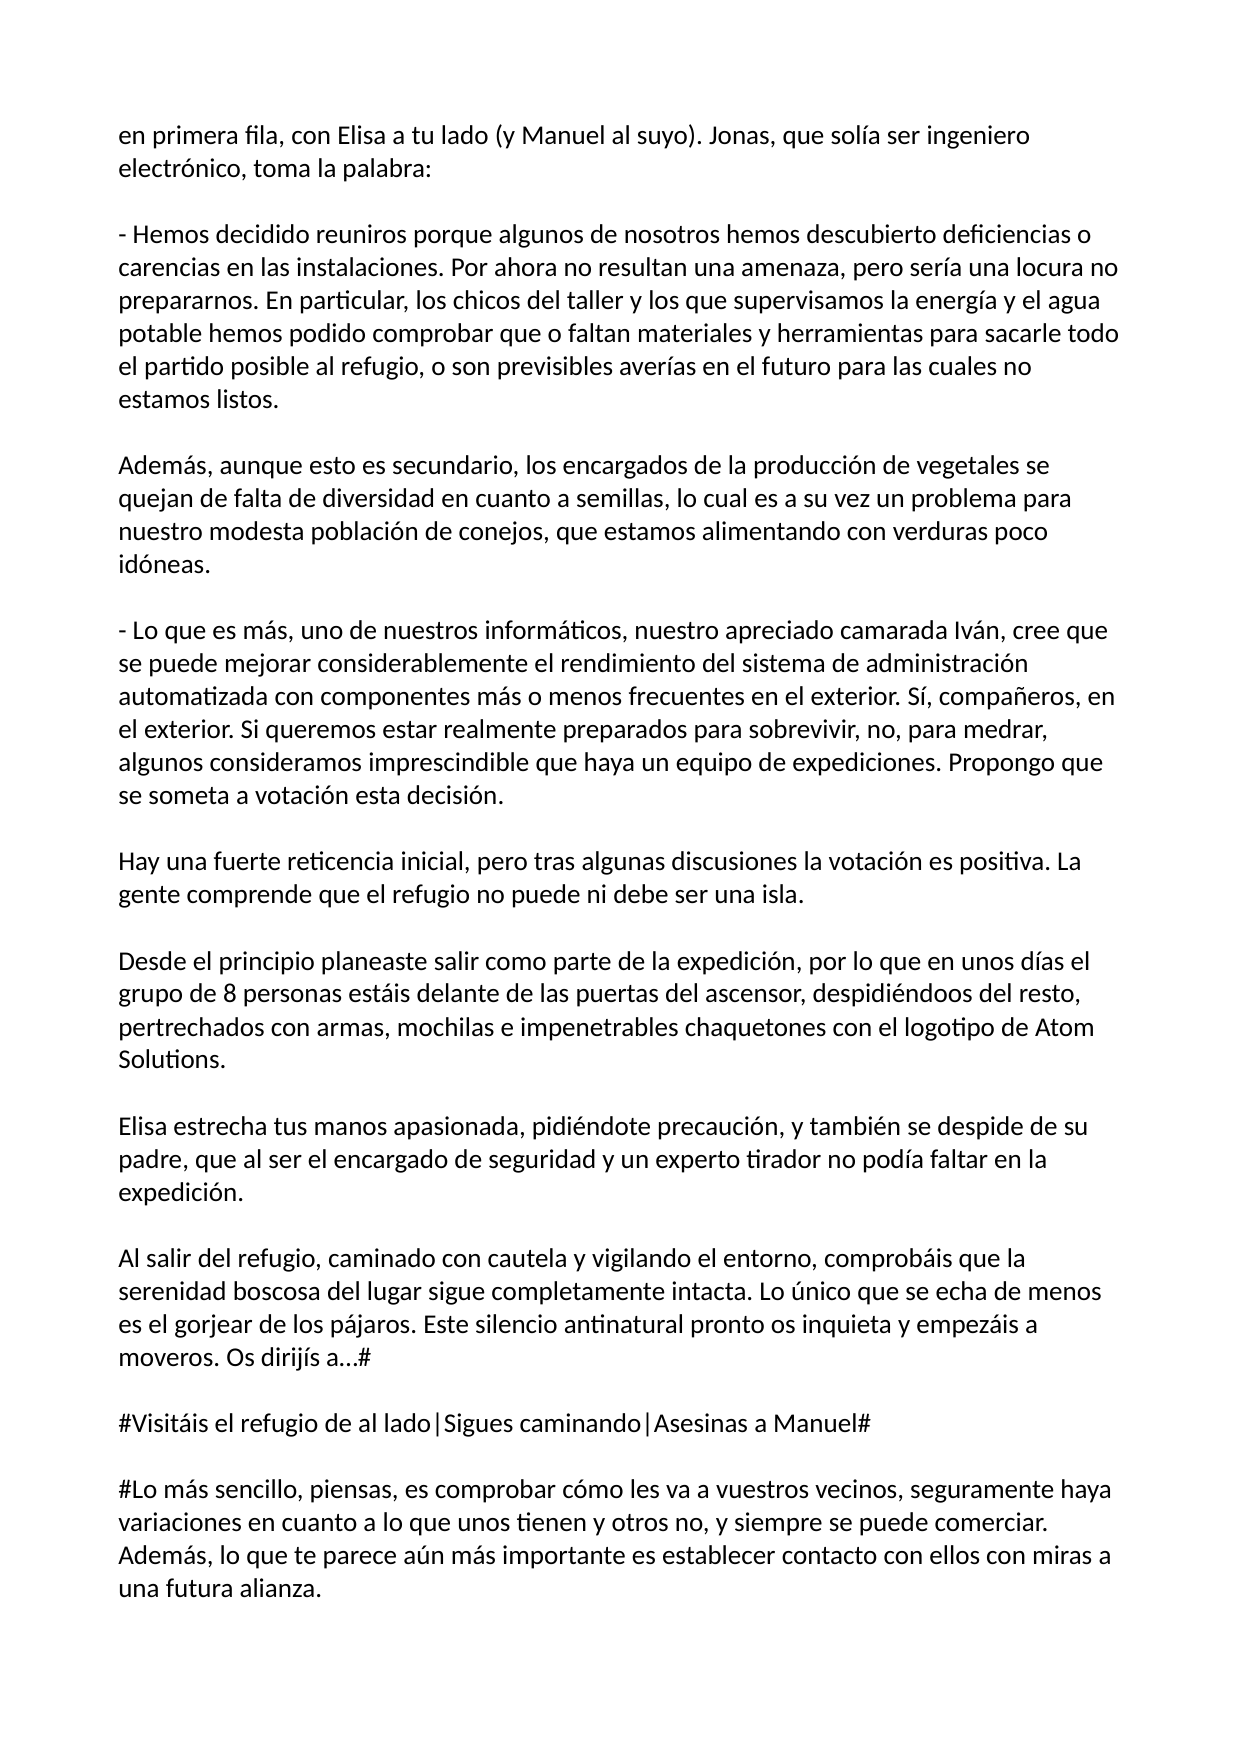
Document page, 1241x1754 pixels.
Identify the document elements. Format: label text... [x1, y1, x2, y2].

text - Lo que es más, uno de nuestros informáticos, nuestro apreciado camarada Iván, cree que se puede mejorar considerablemente el rendimiento del sistema de administración automatizada con componentes más o menos frecuentes en el exterior. Sí, compañeros, en el exterior. Si queremos estar realmente preparados para sobrevivir, no, para medrar, algunos consideramos imprescindible que haya un equipo de expediciones. Propongo que se someta a votación esta decisión. [118, 613, 1122, 812]
text Hay una fuerte reticencia inicial, pero tras algunas discusiones la votación es positiva. La gente comprende que el refugio no puede ni debe ser una isla. [118, 844, 1122, 911]
text Al salir del refugio, caminado con cautela y vigilando el entorno, comprobáis que la serenidad boscosa del lugar sigue completamente intacta. Lo único que se echa de menos es el gorjear de los pájaros. Este silencio antinatural pronto os inquieta y empezáis a moveros. Os dirijís a…# [118, 1241, 1122, 1373]
text Desde el principio planeaste salir como parte de la expedición, por lo que en unos días el grupo de 8 personas estáis delante de las puertas del ascensor, despidiéndoos del resto, pertrechados con armas, mochilas e impenetrables chaquetones con el logotipo de Atom Solutions. [118, 944, 1122, 1076]
text Elisa estrecha tus manos apasionada, pidiéndote precaución, y también se despide de su padre, que al ser el encargado de seguridad y un experto tirador no podía faltar en la expedición. [118, 1109, 1122, 1208]
text #Lo más sencillo, piensas, es comprobar cómo les va a vuestros vecinos, seguramente haya variaciones en cuanto a lo que unos tienen y otros no, y siempre se puede comerciar. Además, lo que te parece aún más importante es establecer contacto con ellos con miras a una futura alianza. [118, 1472, 1122, 1604]
text - Hemos decidido reuniros porque algunos de nosotros hemos descubierto deficiencias o carencias en las instalaciones. Por ahora no resultan una amenaza, pero sería una locura no prepararnos. En particular, los chicos del taller y los que supervisamos la energía y el agua potable hemos podido comprobar que o faltan materiales y herramientas para sacarle todo el partido posible al refugio, o son previsibles averías en el futuro para las cuales no estamos listos. [118, 217, 1122, 415]
text en primera fila, con Elisa a tu lado (y Manuel al suyo). Jonas, que solía ser ingeniero electrónico, toma la palabra: [118, 118, 1122, 184]
text Además, aunque esto es secundario, los encargados de la producción de vegetales se quejan de falta de diversidad en cuanto a semillas, lo cual es a su vez un problema para nuestro modesta población de conejos, que estamos alimentando con verduras poco idóneas. [118, 448, 1122, 580]
text #Visitáis el refugio de al lado|Sigues caminando|Asesinas a Manuel# [118, 1406, 1122, 1439]
